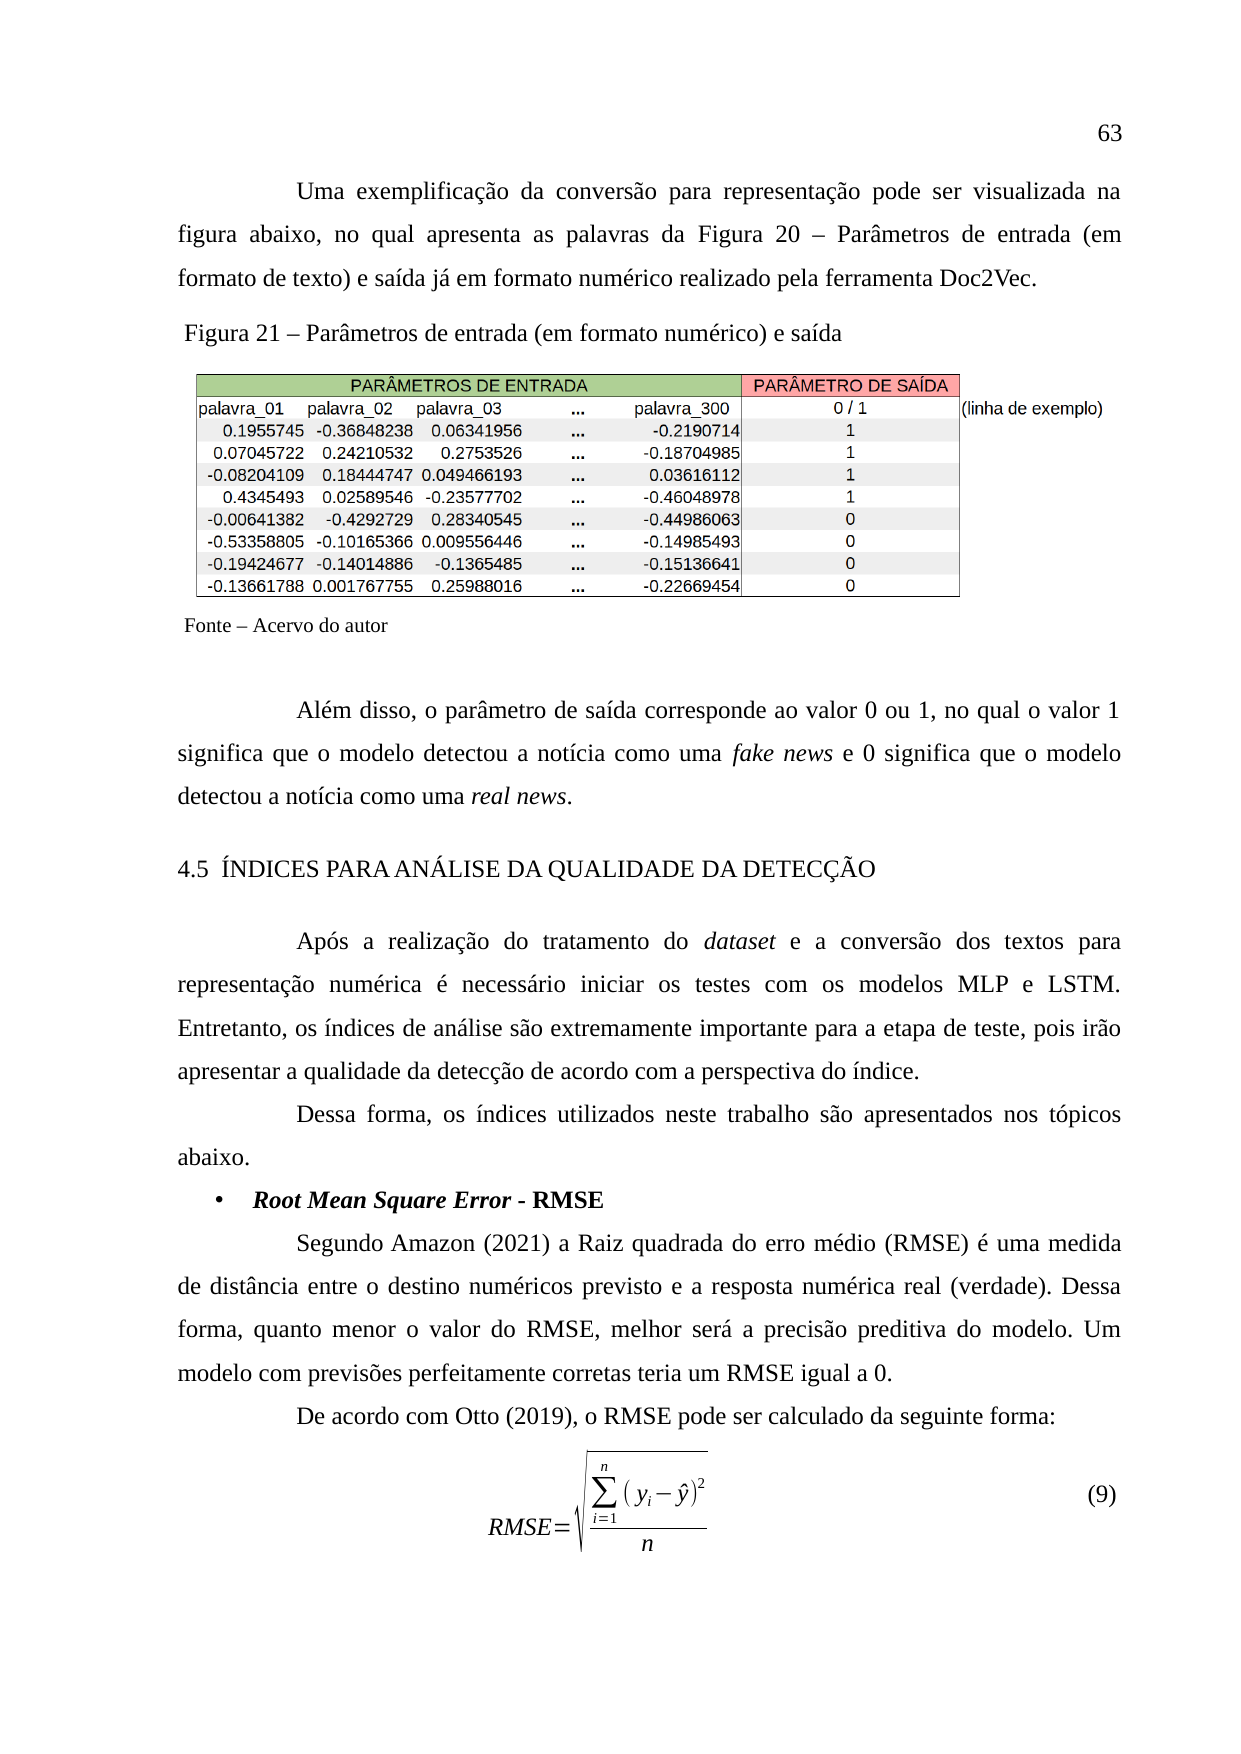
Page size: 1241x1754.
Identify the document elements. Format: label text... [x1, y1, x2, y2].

table_header [177, 1444, 1017, 1563]
text Segundo Amazon (2021) a Raiz quadrada do erro médio (RMSE) é uma medida de distância entre o destino numéricos previsto e a resposta numérica real (verdade). Dessa forma, quanto menor o valor do RMSE, melhor será a precisão preditiva do modelo. Um modelo com previsões perfeitamente corretas teria um RMSE igual a 0. [177, 1228, 1122, 1386]
picture [183, 359, 1116, 614]
text Além disso, o parâmetro de saída corresponde ao valor 0 ou 1, no qual o valor 1 significa que o modelo detectou a notícia como uma fake news e 0 significa que o modelo detectou a notícia como uma real news. [177, 695, 1122, 810]
subtitle ÍNDICES PARA ANÁLISE DA QUALIDADE DA DETECÇÃO [177, 854, 1122, 883]
text Figura 21 – Parâmetros de entrada (em formato numérico) e saída [184, 318, 1115, 347]
text Dessa forma, os índices utilizados neste trabalho são apresentados nos tópicos abaixo. [177, 1099, 1122, 1171]
list Root Mean Square Error - RMSE [215, 1185, 1122, 1214]
text Uma exemplificação da conversão para representação pode ser visualizada na figura abaixo, no qual apresenta as palavras da Figura 20 – Parâmetros de entrada (em formato de texto) e saída já em formato numérico realizado pela ferramenta Doc2Vec. [177, 176, 1122, 291]
table_header (9) [1017, 1444, 1122, 1563]
text Fonte – Acervo do autor [184, 614, 1115, 637]
text Após a realização do tratamento do dataset e a conversão dos textos para representação numérica é necessário iniciar os testes com os modelos MLP e LSTM. Entretanto, os índices de análise são extremamente importante para a etapa de teste, pois irão apresentar a qualidade da detecção de acordo com a perspectiva do índice. [177, 926, 1122, 1084]
text De acordo com Otto (2019), o RMSE pode ser calculado da seguinte forma: [177, 1401, 1122, 1429]
